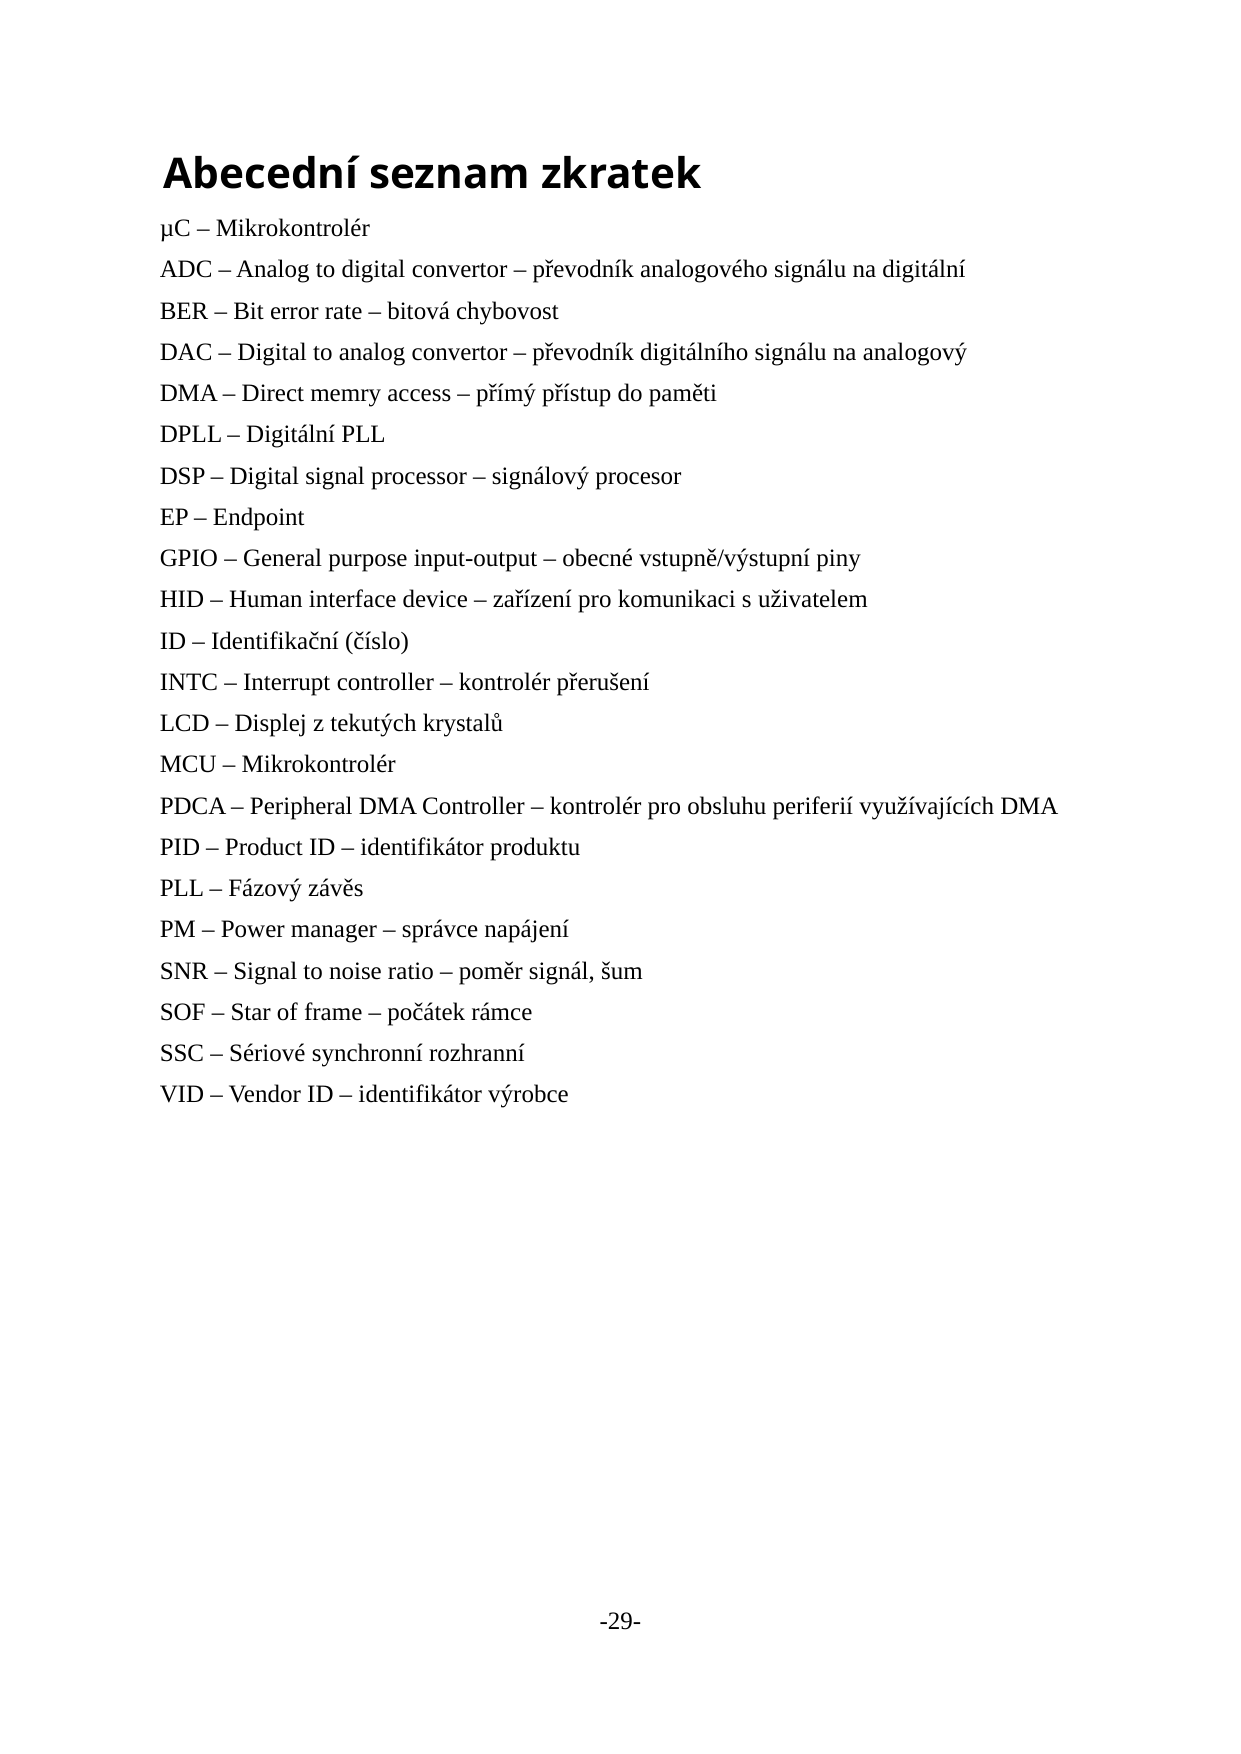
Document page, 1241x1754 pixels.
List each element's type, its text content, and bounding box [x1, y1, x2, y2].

text ADC – Analog to digital convertor – převodník analogového signálu na digitální [118, 254, 1122, 283]
text SSC – Sériové synchronní rozhranní [118, 1038, 1122, 1067]
text MCU – Mikrokontrolér [118, 749, 1122, 778]
text ID – Identifikační (číslo) [118, 626, 1122, 654]
text PM – Power manager – správce napájení [118, 914, 1122, 943]
text PID – Product ID – identifikátor produktu [118, 832, 1122, 861]
text SNR – Signal to noise ratio – poměr signál, šum [118, 956, 1122, 984]
text SOF – Star of frame – počátek rámce [118, 997, 1122, 1026]
text DAC – Digital to analog convertor – převodník digitálního signálu na analogový [118, 337, 1122, 366]
text DSP – Digital signal processor – signálový procesor [118, 461, 1122, 489]
text PDCA – Peripheral DMA Controller – kontrolér pro obsluhu periferií využívajících DMA [118, 791, 1122, 819]
text GPIO – General purpose input-output – obecné vstupně/výstupní piny [118, 543, 1122, 572]
text PLL – Fázový závěs [118, 873, 1122, 902]
text INTC – Interrupt controller – kontrolér přerušení [118, 667, 1122, 696]
text DPLL – Digitální PLL [118, 419, 1122, 448]
text HID – Human interface device – zařízení pro komunikaci s uživatelem [118, 584, 1122, 613]
text VID – Vendor ID – identifikátor výrobce [118, 1079, 1122, 1108]
text µC – Mikrokontrolér [118, 213, 1122, 242]
text DMA – Direct memry access – přímý přístup do paměti [118, 378, 1122, 407]
text EP – Endpoint [118, 502, 1122, 531]
text LCD – Displej z tekutých krystalů [118, 708, 1122, 737]
text BER – Bit error rate – bitová chybovost [118, 296, 1122, 324]
subtitle Abecední seznam zkratek [118, 143, 1122, 201]
